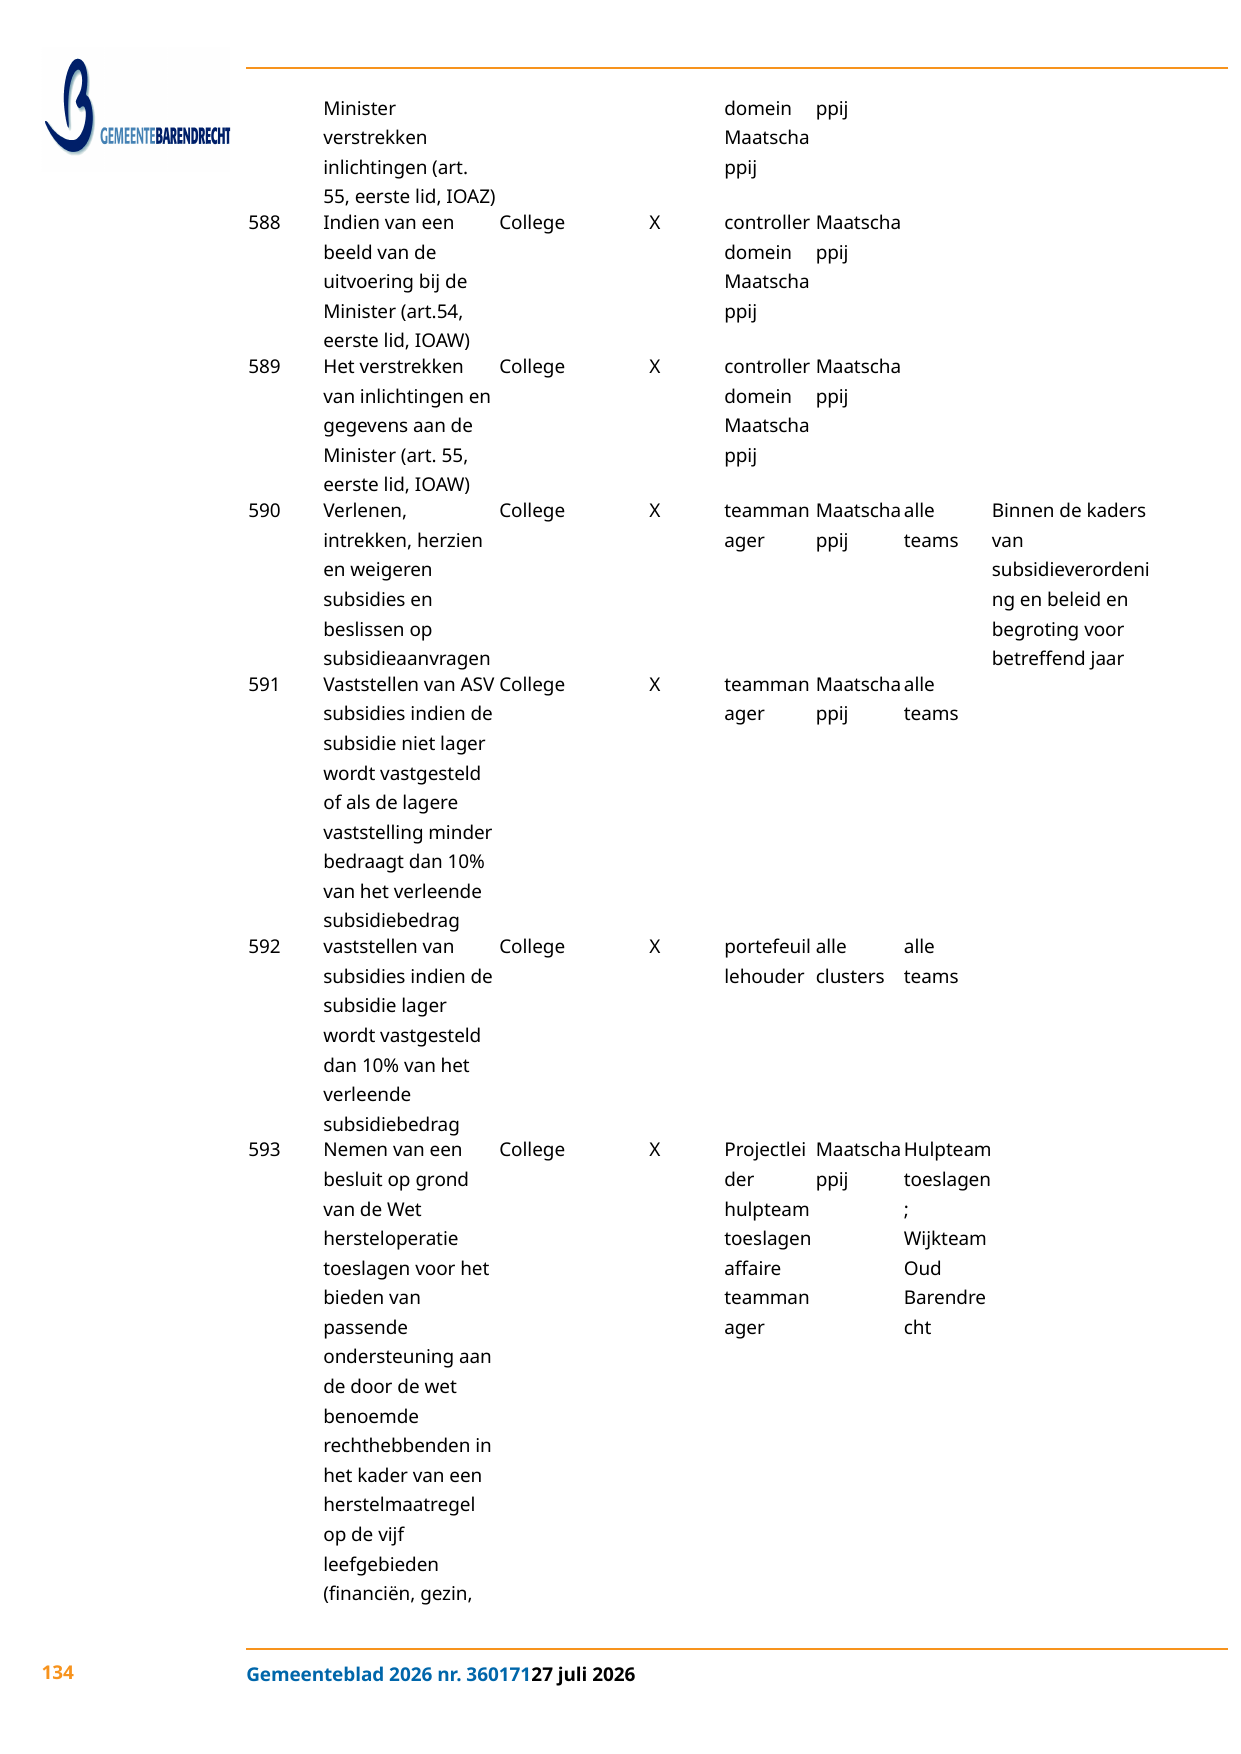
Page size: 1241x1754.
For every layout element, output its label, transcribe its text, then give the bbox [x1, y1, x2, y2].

table_cell Indien van een beeld van de uitvoering bij de Minister (art.54, eerste lid, IOAW) [323, 209, 499, 353]
table_cell Nemen van een besluit op grond van de Wet hersteloperatie toeslagen voor het bieden van passende ondersteuning aan de door de wet benoemde rechthebbenden in het kader van een herstelmaatregel op de vijf leefgebieden (financiën, gezin, [323, 1137, 499, 1606]
table_cell teammanager [724, 671, 816, 933]
table_cell [574, 1137, 649, 1606]
table_cell Maatschappij [816, 498, 904, 671]
table_cell [992, 934, 1152, 1137]
table_cell X [649, 934, 724, 1137]
table_cell alle teams [904, 934, 992, 1137]
table_cell [499, 95, 574, 209]
table_cell vaststellen van subsidies indien de subsidie lager wordt vastgesteld dan 10% van het verleende subsidiebedrag [323, 934, 499, 1137]
table_cell [574, 353, 649, 497]
table_cell College [499, 671, 574, 933]
table_cell controller domein Maatschappij [724, 209, 816, 353]
table_cell [574, 498, 649, 671]
table_cell [904, 353, 992, 497]
table_cell Hulpteam toeslagen; Wijkteam Oud Barendrecht [904, 1137, 992, 1606]
table_cell College [499, 1137, 574, 1606]
table_cell Projectleider hulpteam toeslagenaffaire teammanager [724, 1137, 816, 1606]
table_cell Vaststellen van ASV subsidies indien de subsidie niet lager wordt vastgesteld of als de lagere vaststelling minder bedraagt dan 10% van het verleende subsidiebedrag [323, 671, 499, 933]
table_cell College [499, 209, 574, 353]
table_cell Maatschappij [816, 671, 904, 933]
table_cell [904, 95, 992, 209]
table_cell X [649, 671, 724, 933]
table_cell [574, 209, 649, 353]
table_cell Minister verstrekken inlichtingen (art. 55, eerste lid, IOAZ) [323, 95, 499, 209]
table_cell X [649, 209, 724, 353]
table_cell X [649, 1137, 724, 1606]
table_cell 593 [248, 1137, 323, 1606]
table_cell Maatschappij [816, 1137, 904, 1606]
table_cell Verlenen, intrekken, herzien en weigeren subsidies en beslissen op subsidieaanvragen [323, 498, 499, 671]
table_cell 590 [248, 498, 323, 671]
table_cell 588 [248, 209, 323, 353]
table_cell X [649, 498, 724, 671]
table_cell College [499, 498, 574, 671]
table_cell ppij [816, 95, 904, 209]
table_cell [574, 934, 649, 1137]
table_cell [992, 1137, 1152, 1606]
table_cell alle clusters [816, 934, 904, 1137]
table_cell [992, 671, 1152, 933]
table_cell [649, 95, 724, 209]
table_cell Binnen de kaders van subsidieverordening en beleid en begroting voor betreffend jaar [992, 498, 1152, 671]
table_cell [992, 209, 1152, 353]
table_cell Het verstrekken van inlichtingen en gegevens aan de Minister (art. 55, eerste lid, IOAW) [323, 353, 499, 497]
table_cell [904, 209, 992, 353]
table_cell [248, 95, 323, 209]
table_cell alle teams [904, 498, 992, 671]
table_cell [992, 353, 1152, 497]
table_cell [992, 95, 1152, 209]
table_cell domein Maatschappij [724, 95, 816, 209]
table_cell Maatschappij [816, 209, 904, 353]
table_cell [574, 95, 649, 209]
table_cell portefeuillehouder [724, 934, 816, 1137]
table_cell [574, 671, 649, 933]
table_cell teammanager [724, 498, 816, 671]
table_cell College [499, 934, 574, 1137]
table_cell Maatschappij [816, 353, 904, 497]
table_cell 592 [248, 934, 323, 1137]
picture [41, 47, 231, 172]
table_cell 589 [248, 353, 323, 497]
table_cell X [649, 353, 724, 497]
table_cell 591 [248, 671, 323, 933]
table_cell College [499, 353, 574, 497]
table_cell controller domein Maatschappij [724, 353, 816, 497]
table_cell alle teams [904, 671, 992, 933]
